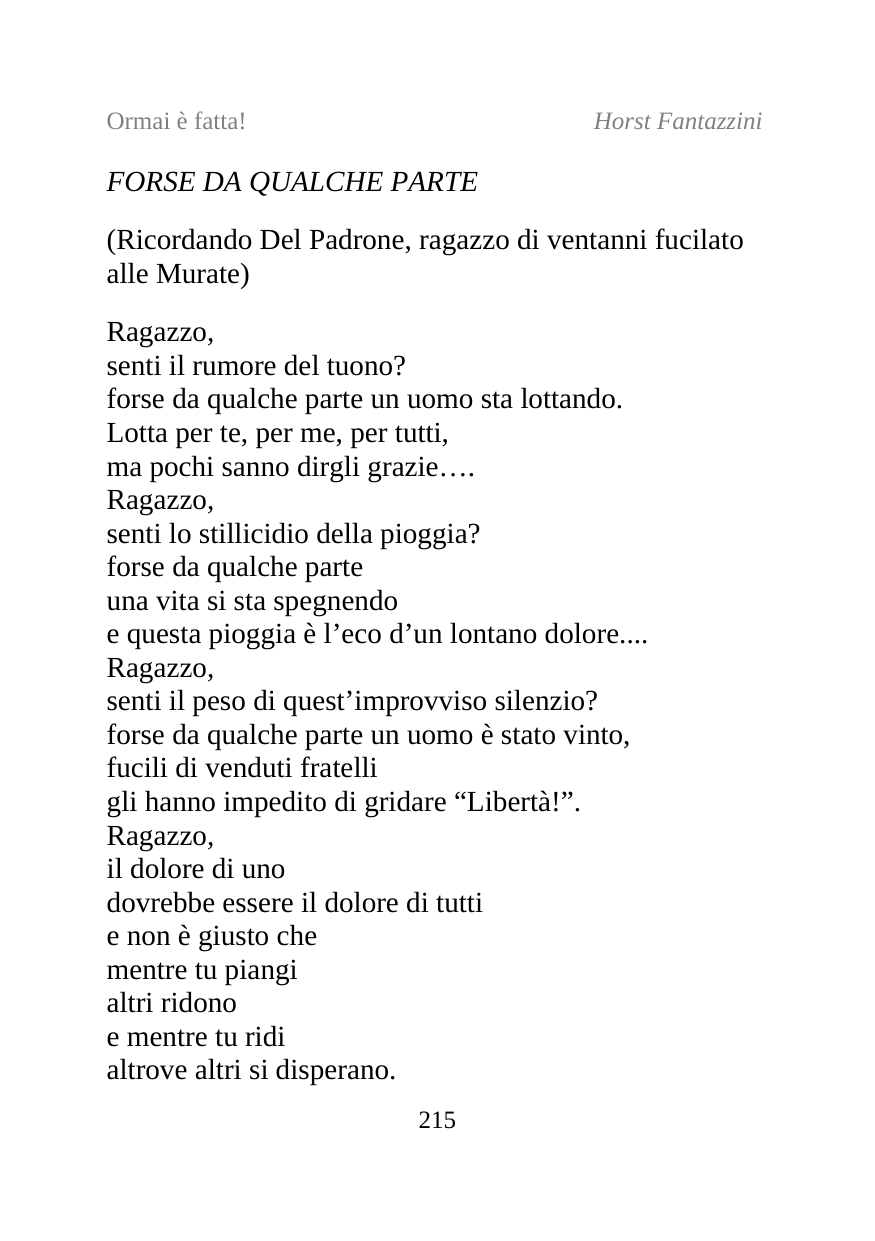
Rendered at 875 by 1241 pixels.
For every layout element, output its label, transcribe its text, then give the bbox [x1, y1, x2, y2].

text una vita si sta spegnendo [106, 583, 768, 616]
text Ragazzo, [106, 650, 768, 683]
text FORSE DA QUALCHE PARTE [106, 164, 768, 197]
text fucili di venduti fratelli [106, 751, 768, 784]
text forse da qualche parte un uomo sta lottando. [106, 382, 768, 415]
text Lotta per te, per me, per tutti, [106, 415, 768, 449]
text e questa pioggia è l’eco d’un lontano dolore.... [106, 616, 768, 650]
text altrove altri si disperano. [106, 1052, 768, 1086]
text dovrebbe essere il dolore di tutti [106, 885, 768, 918]
text senti lo stillicidio della pioggia? [106, 516, 768, 549]
text senti il rumore del tuono? [106, 348, 768, 382]
text Ragazzo, [106, 314, 768, 348]
text e non è giusto che [106, 918, 768, 952]
text ma pochi sanno dirgli grazie…. [106, 449, 768, 482]
text e mentre tu ridi [106, 1019, 768, 1052]
text mentre tu piangi [106, 952, 768, 985]
text (Ricordando Del Padrone, ragazzo di ventanni fucilato alle Murate) [106, 222, 768, 289]
text forse da qualche parte un uomo è stato vinto, [106, 717, 768, 751]
text il dolore di uno [106, 851, 768, 885]
text Ragazzo, [106, 818, 768, 851]
text forse da qualche parte [106, 549, 768, 583]
text altri ridono [106, 985, 768, 1019]
text gli hanno impedito di gridare “Libertà!”. [106, 784, 768, 818]
text Ragazzo, [106, 482, 768, 516]
text senti il peso di quest’improvviso silenzio? [106, 683, 768, 717]
